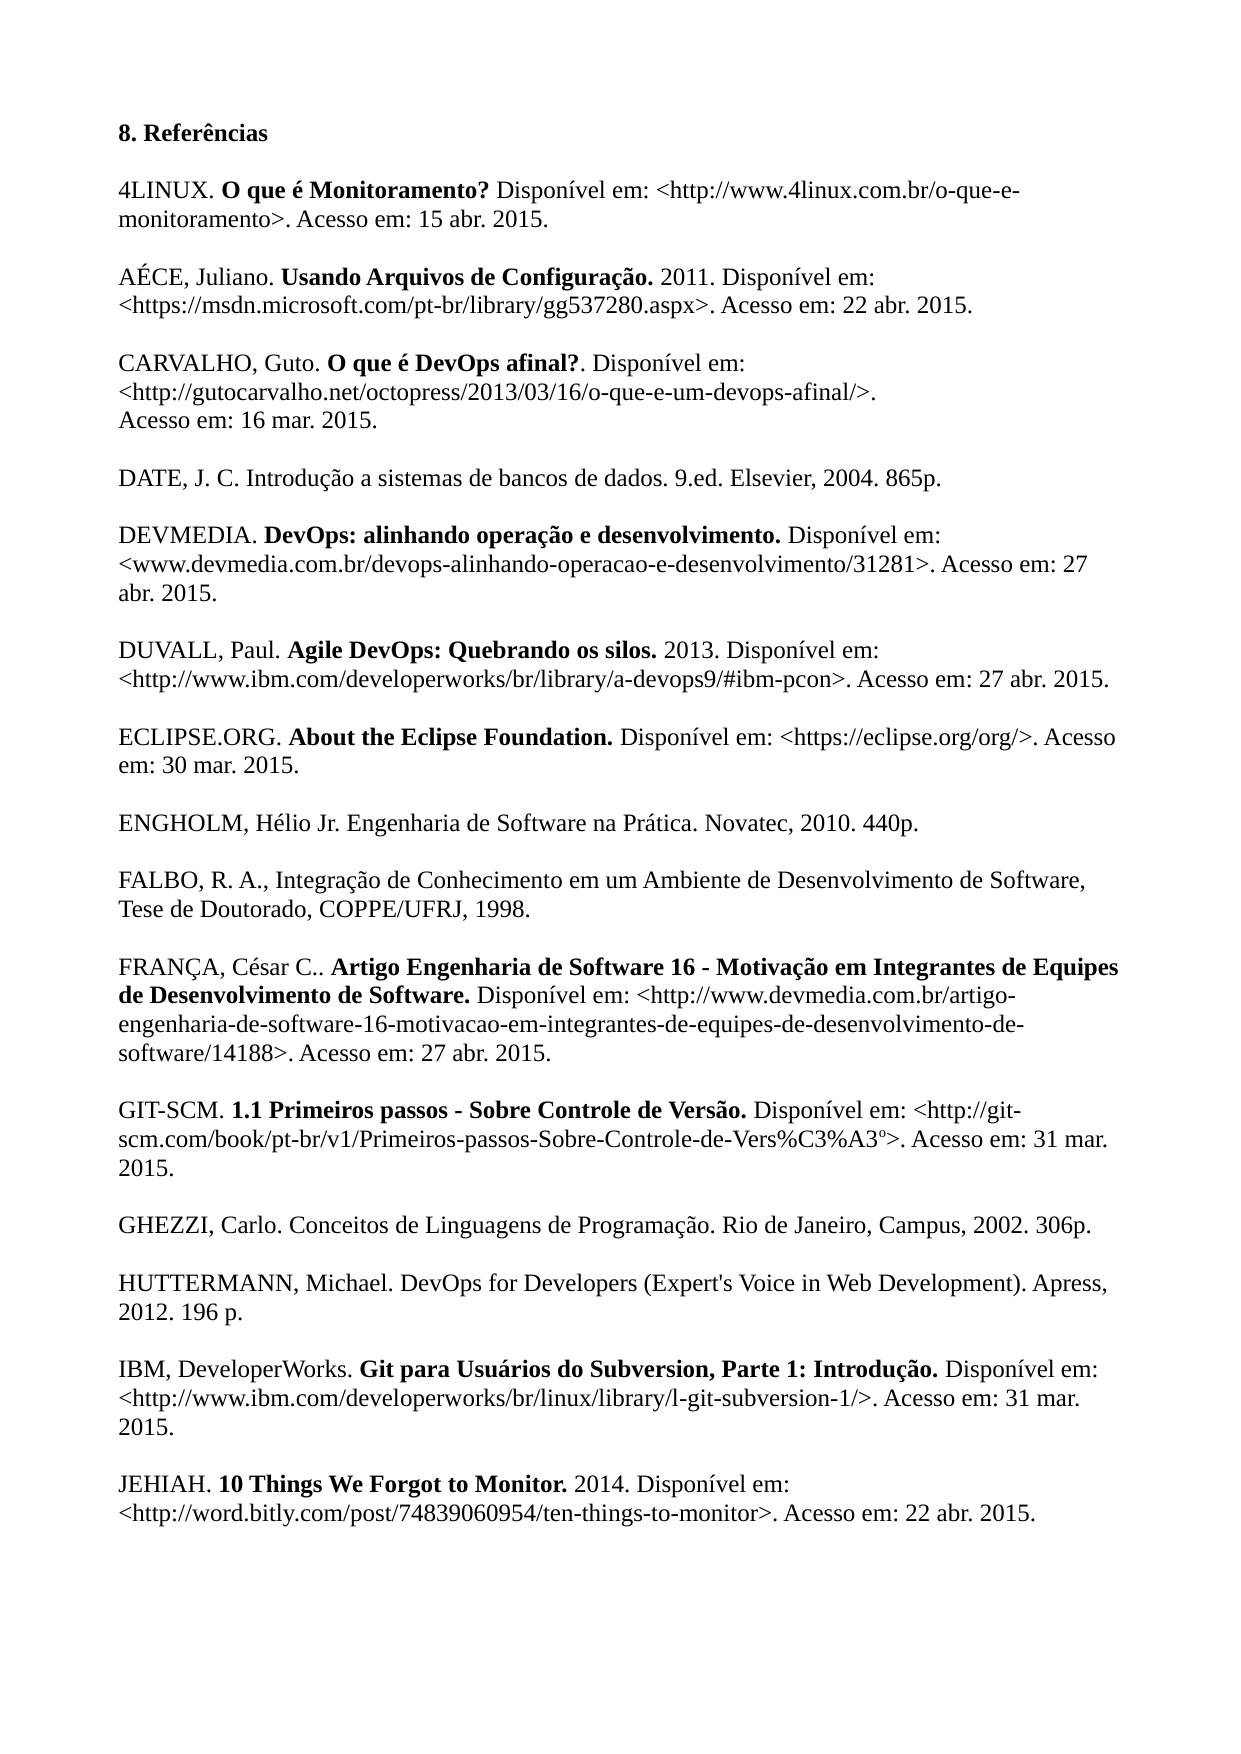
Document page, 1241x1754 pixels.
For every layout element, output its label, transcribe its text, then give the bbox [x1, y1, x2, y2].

text AÉCE, Juliano. Usando Arquivos de Configuração. 2011. Disponível em: <https://msdn.microsoft.com/pt-br/library/gg537280.aspx>. Acesso em: 22 abr. 2015. [118, 262, 1122, 319]
text GHEZZI, Carlo. Conceitos de Linguagens de Programação. Rio de Janeiro, Campus, 2002. 306p. [118, 1211, 1122, 1239]
text GIT-SCM. 1.1 Primeiros passos - Sobre Controle de Versão. Disponível em: <http://git-scm.com/book/pt-br/v1/Primeiros-passos-Sobre-Controle-de-Vers%C3%A3o>. Acesso em: 31 mar. 2015. [118, 1096, 1122, 1182]
text 8. Referências [118, 118, 1122, 147]
text 4LINUX. O que é Monitoramento? Disponível em: <http://www.4linux.com.br/o-que-e-monitoramento>. Acesso em: 15 abr. 2015. [118, 176, 1122, 233]
text DATE, J. C. Introdução a sistemas de bancos de dados. 9.ed. Elsevier, 2004. 865p. [118, 463, 1122, 492]
text Acesso em: 16 mar. 2015. [118, 406, 1122, 434]
text ENGHOLM, Hélio Jr. Engenharia de Software na Prática. Novatec, 2010. 440p. [118, 808, 1122, 837]
text HUTTERMANN, Michael. DevOps for Developers (Expert's Voice in Web Development). Apress, 2012. 196 p. [118, 1268, 1122, 1326]
text JEHIAH. 10 Things We Forgot to Monitor. 2014. Disponível em: <http://word.bitly.com/post/74839060954/ten-things-to-monitor>. Acesso em: 22 abr. 2015. [118, 1469, 1122, 1527]
text CARVALHO, Guto. O que é DevOps afinal?. Disponível em: <http://gutocarvalho.net/octopress/2013/03/16/o-que-e-um-devops-afinal/>. [118, 348, 1122, 406]
text DUVALL, Paul. Agile DevOps: Quebrando os silos. 2013. Disponível em: <http://www.ibm.com/developerworks/br/library/a-devops9/#ibm-pcon>. Acesso em: 27 abr. 2015. [118, 636, 1122, 693]
text DEVMEDIA. DevOps: alinhando operação e desenvolvimento. Disponível em: <www.devmedia.com.br/devops-alinhando-operacao-e-desenvolvimento/31281>. Acesso em: 27 abr. 2015. [118, 521, 1122, 607]
text IBM, DeveloperWorks. Git para Usuários do Subversion, Parte 1: Introdução. Disponível em: <http://www.ibm.com/developerworks/br/linux/library/l-git-subversion-1/>. Acesso em: 31 mar. 2015. [118, 1354, 1122, 1441]
text ECLIPSE.ORG. About the Eclipse Foundation. Disponível em: <https://eclipse.org/org/>. Acesso em: 30 mar. 2015. [118, 722, 1122, 779]
text FRANÇA, César C.. Artigo Engenharia de Software 16 - Motivação em Integrantes de Equipes de Desenvolvimento de Software. Disponível em: <http://www.devmedia.com.br/artigo-engenharia-de-software-16-motivacao-em-integrantes-de-equipes-de-desenvolvimento-de-software/14188>. Acesso em: 27 abr. 2015. [118, 952, 1122, 1067]
text FALBO, R. A., Integração de Conhecimento em um Ambiente de Desenvolvimento de Software, Tese de Doutorado, COPPE/UFRJ, 1998. [118, 866, 1122, 923]
